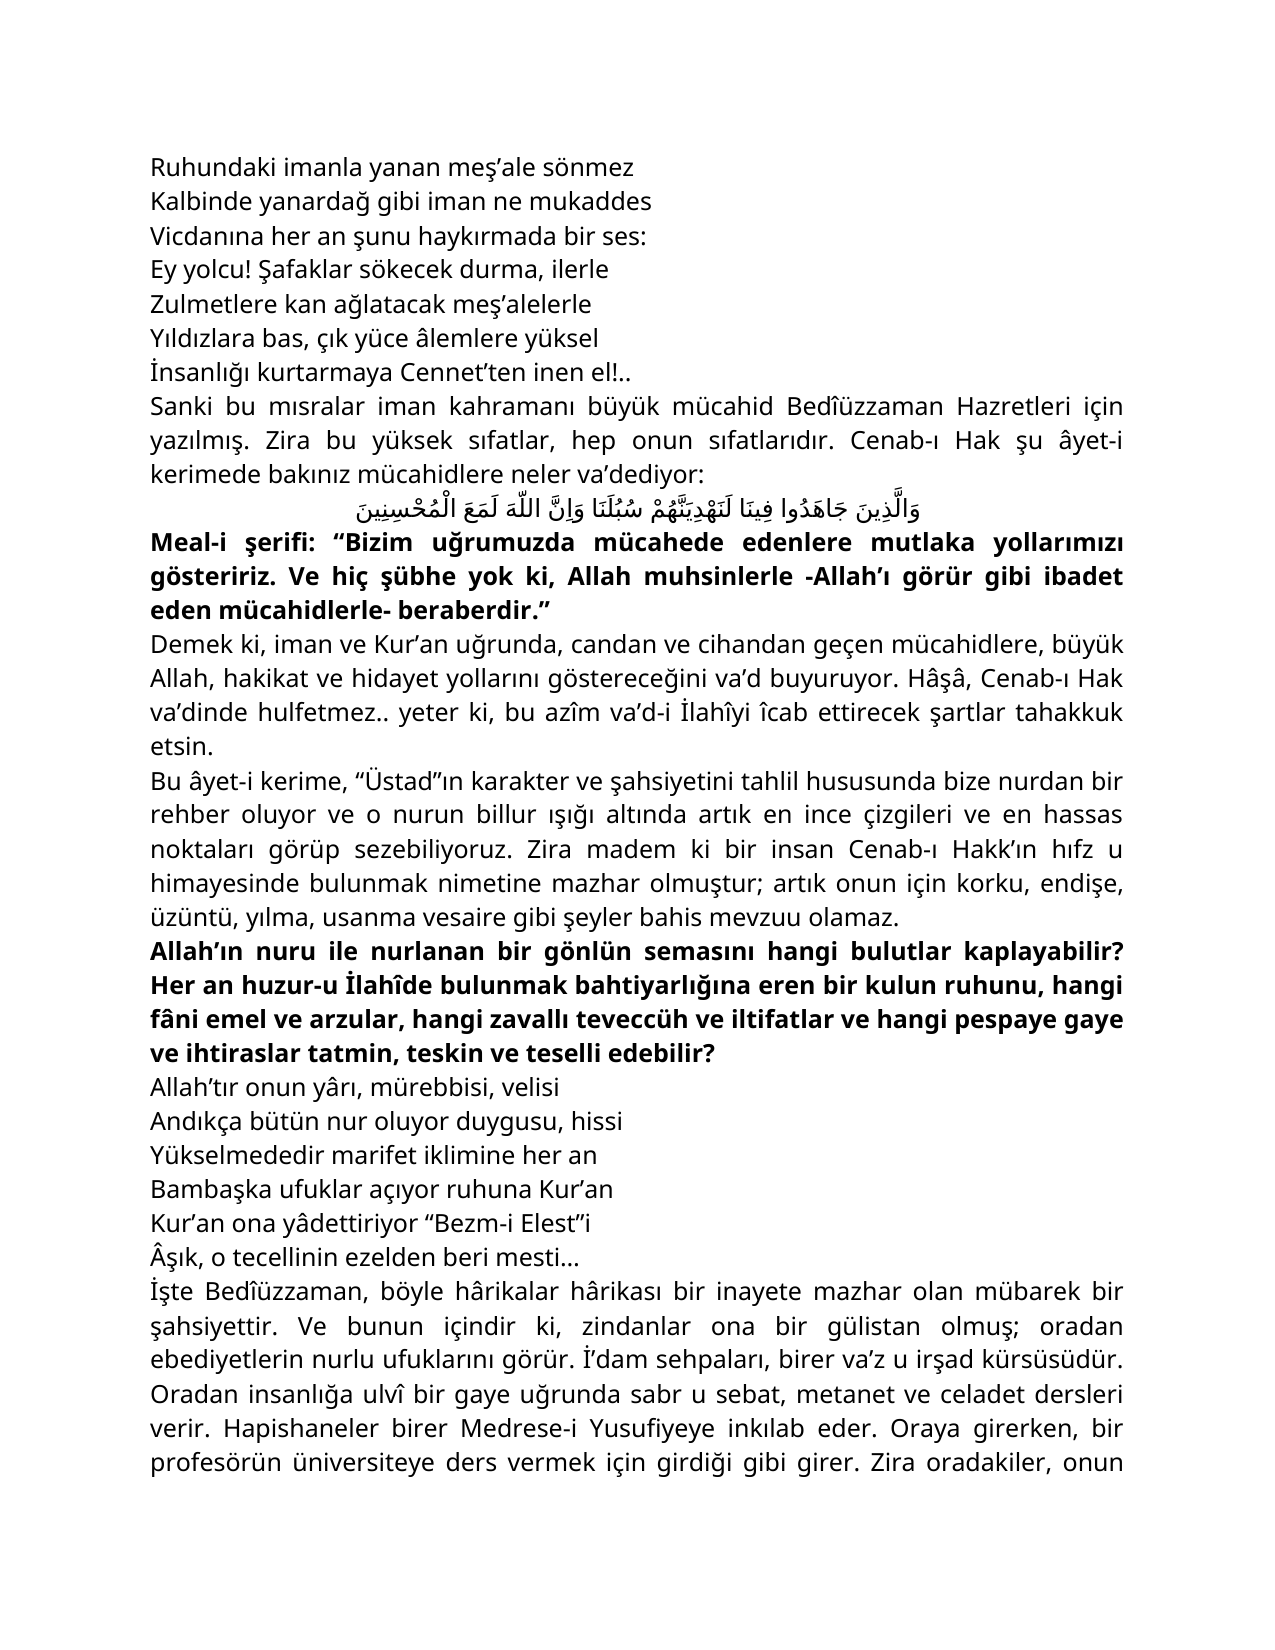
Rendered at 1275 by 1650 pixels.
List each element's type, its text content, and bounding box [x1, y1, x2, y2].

text Bambaşka ufuklar açıyor ruhuna Kur’an [150, 1172, 1125, 1206]
text İnsanlığı kurtarmaya Cennet’ten inen el!.. [150, 354, 1125, 388]
text Kalbinde yanardağ gibi iman ne mukaddes [150, 184, 1125, 218]
text Zulmetlere kan ağlatacak meş’alelerle [150, 286, 1125, 320]
text Allah’ın nuru ile nurlanan bir gönlün semasını hangi bulutlar kaplayabilir? Her an huzur-u İlahîde bulunmak bahtiyarlığına eren bir kulun ruhunu, hangi fâni emel ve arzular, hangi zavallı teveccüh ve iltifatlar ve hangi pespaye gaye ve ihtiraslar tatmin, teskin ve teselli edebilir? [150, 933, 1125, 1070]
text Ruhundaki imanla yanan meş’ale sönmez [150, 150, 1125, 184]
text Vicdanına her an şunu haykırmada bir ses: [150, 218, 1125, 252]
text Andıkça bütün nur oluyor duygusu, hissi [150, 1104, 1125, 1138]
text Meal-i şerifi: “Bizim uğrumuzda mücahede edenlere mutlaka yollarımızı gösteririz. Ve hiç şübhe yok ki, Allah muhsinlerle -Allah’ı görür gibi ibadet eden mücahidlerle- beraberdir.” [150, 525, 1125, 627]
text Ey yolcu! Şafaklar sökecek durma, ilerle [150, 252, 1125, 286]
text وَالَّذِينَ جَاهَدُوا فِينَا لَنَهْدِيَنَّهُمْ سُبُلَنَا وَاِنَّ اللّهَ لَمَعَ الْمُحْسِنِينَ [150, 491, 1125, 525]
text Kur’an ona yâdettiriyor “Bezm-i Elest”i [150, 1206, 1125, 1240]
text Yükselmededir marifet iklimine her an [150, 1138, 1125, 1172]
text Âşık, o tecellinin ezelden beri mesti… [150, 1240, 1125, 1274]
text Bu âyet-i kerime, “Üstad”ın karakter ve şahsiyetini tahlil hususunda bize nurdan bir rehber oluyor ve o nurun billur ışığı altında artık en ince çizgileri ve en hassas noktaları görüp sezebiliyoruz. Zira madem ki bir insan Cenab-ı Hakk’ın hıfz u himayesinde bulunmak nimetine mazhar olmuştur; artık onun için korku, endişe, üzüntü, yılma, usanma vesaire gibi şeyler bahis mevzuu olamaz. [150, 763, 1125, 933]
text Demek ki, iman ve Kur’an uğrunda, candan ve cihandan geçen mücahidlere, büyük Allah, hakikat ve hidayet yollarını göstereceğini va’d buyuruyor. Hâşâ, Cenab-ı Hak va’dinde hulfetmez.. yeter ki, bu azîm va’d-i İlahîyi îcab ettirecek şartlar tahakkuk etsin. [150, 627, 1125, 763]
text Yıldızlara bas, çık yüce âlemlere yüksel [150, 320, 1125, 354]
text Allah’tır onun yârı, mürebbisi, velisi [150, 1070, 1125, 1104]
text Sanki bu mısralar iman kahramanı büyük mücahid Bedîüzzaman Hazretleri için yazılmış. Zira bu yüksek sıfatlar, hep onun sıfatlarıdır. Cenab-ı Hak şu âyet-i kerimede bakınız mücahidlere neler va’dediyor: [150, 388, 1125, 491]
text İşte Bedîüzzaman, böyle hârikalar hârikası bir inayete mazhar olan mübarek bir şahsiyettir. Ve bunun içindir ki, zindanlar ona bir gülistan olmuş; oradan ebediyetlerin nurlu ufuklarını görür. İ’dam sehpaları, birer va’z u irşad kürsüsüdür. Oradan insanlığa ulvî bir gaye uğrunda sabr u sebat, metanet ve celadet dersleri verir. Hapishaneler birer Medrese-i Yusufiyeye inkılab eder. Oraya girerken, bir profesörün üniversiteye ders vermek için girdiği gibi girer. Zira oradakiler, onun [150, 1274, 1125, 1478]
